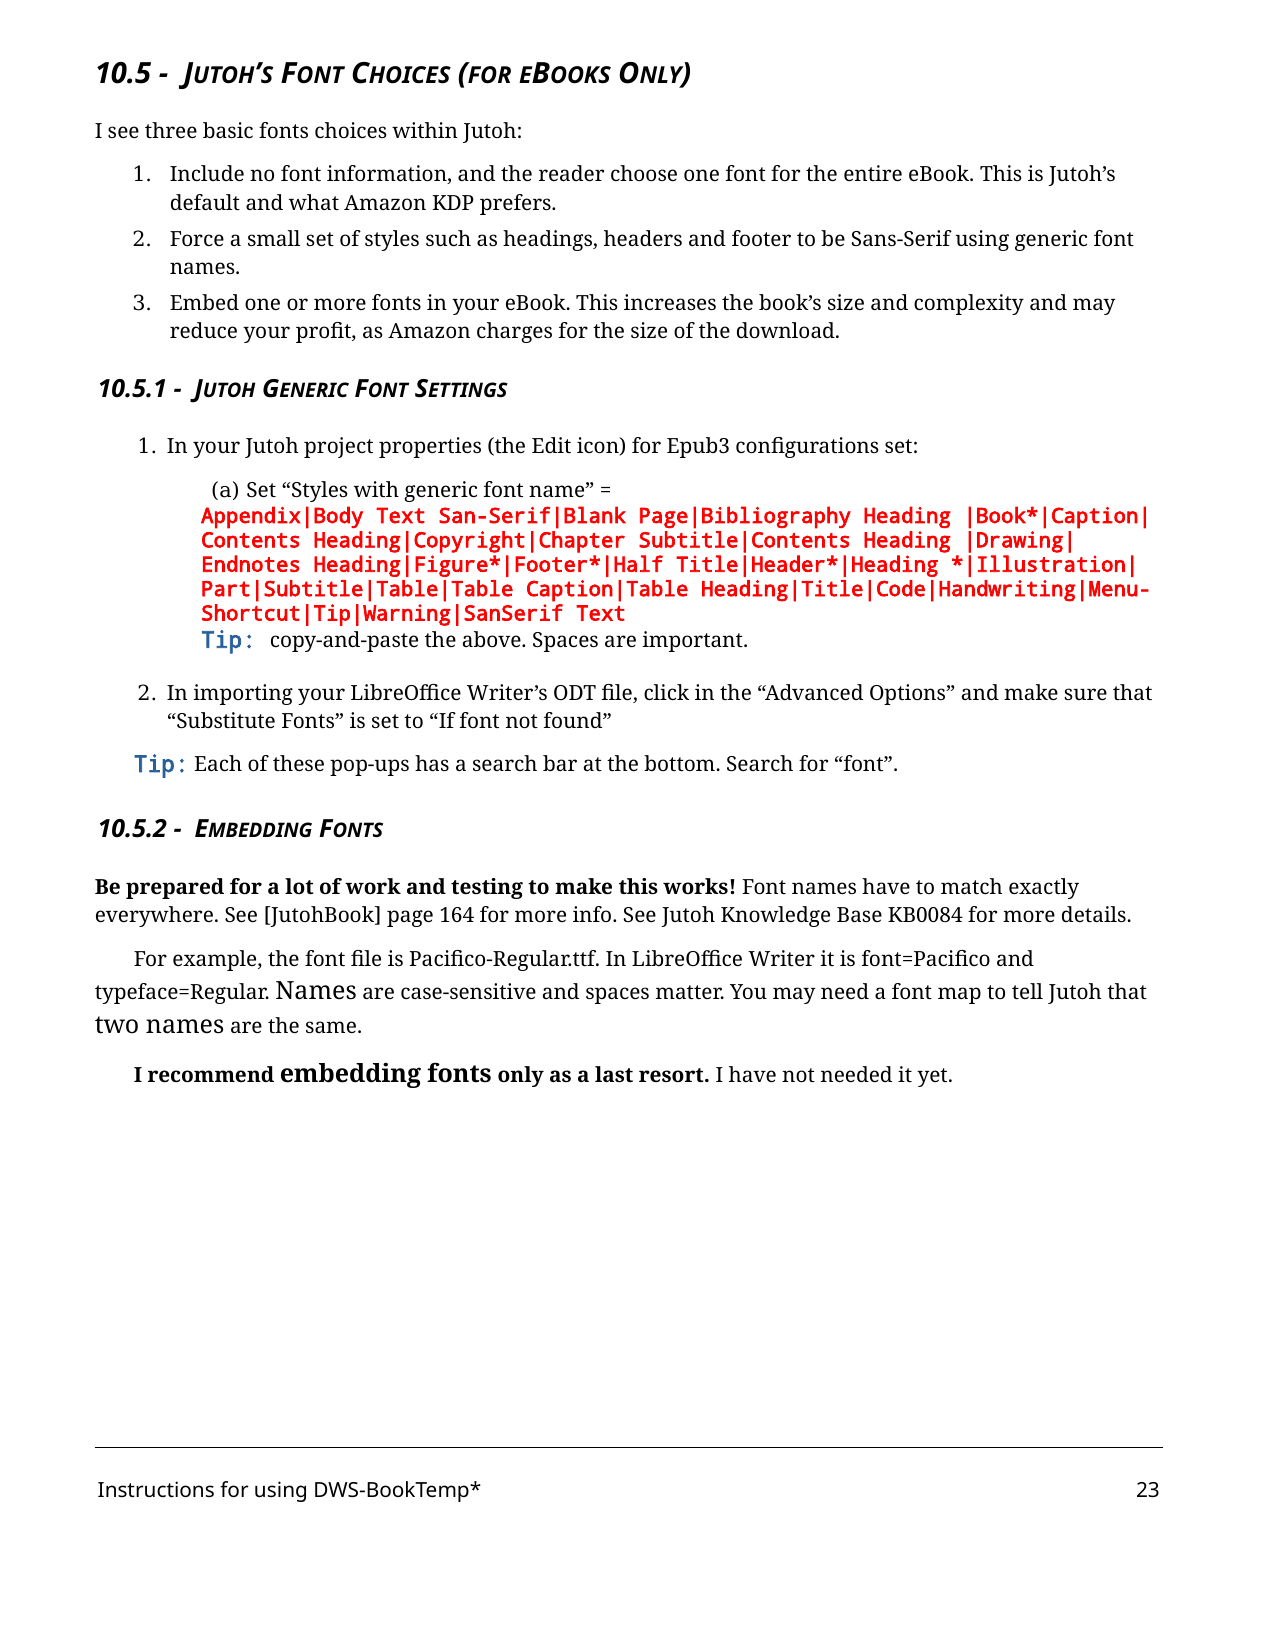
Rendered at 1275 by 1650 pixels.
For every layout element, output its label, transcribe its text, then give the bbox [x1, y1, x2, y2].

list Include no font information, and the reader choose one font for the entire eBook. This is Jutoh’s default and what Amazon KDP prefers. [132, 159, 1162, 216]
list In importing your LibreOffice Writer’s ODT file, click in the “Advanced Options” and make sure that “Substitute Fonts” is set to “If font not found” [131, 678, 1162, 734]
text Be prepared for a lot of work and testing to make this works! Font names have to match exactly everywhere. See [JutohBook] page 164 for more info. See Jutoh Knowledge Base KB0084 for more details. [94, 872, 1162, 929]
text I see three basic fonts choices within Jutoh: [94, 116, 1162, 144]
list In your Jutoh project properties (the Edit icon) for Epub3 configurations set: [131, 432, 1162, 460]
text For example, the font file is Pacifico-Regular.ttf. In LibreOffice Writer it is font=Pacifico and typeface=Regular. Names are case-sensitive and spaces matter. You may need a font map to tell Jutoh that two names are the same. [94, 944, 1162, 1041]
subtitle Embedding Fonts [94, 808, 1162, 848]
subtitle Jutoh Generic Font Settings [94, 367, 1162, 408]
list Embed one or more fonts in your eBook. This increases the book’s size and complexity and may reduce your profit, as Amazon charges for the size of the download. [132, 288, 1162, 345]
text Tip: Each of these pop-ups has a search bar at the bottom. Search for “font”. [94, 749, 1162, 778]
text I recommend embedding fonts only as a last resort. I have not needed it yet. [94, 1056, 1162, 1089]
subtitle Jutoh’s Font Choices (for eBooks Only) [94, 52, 1162, 92]
list Force a small set of styles such as headings, headers and footer to be Sans-Serif using generic font names. [132, 224, 1162, 281]
list Set “Styles with generic font name” = Appendix|Body Text San-Serif|Blank Page|Bibliography Heading |Book*|Caption|Contents Heading|Copyright|Chapter Subtitle|Contents Heading |Drawing|Endnotes Heading|Figure*|Footer*|Half Title|Header*|Heading *|Illustration|Part|Subtitle|Table|Table Caption|Table Heading|Title|Code|Handwriting|Menu-Shortcut|Tip|Warning|SanSerif Text Tip: copy-and-paste the above. Spaces are important. [165, 475, 1162, 654]
